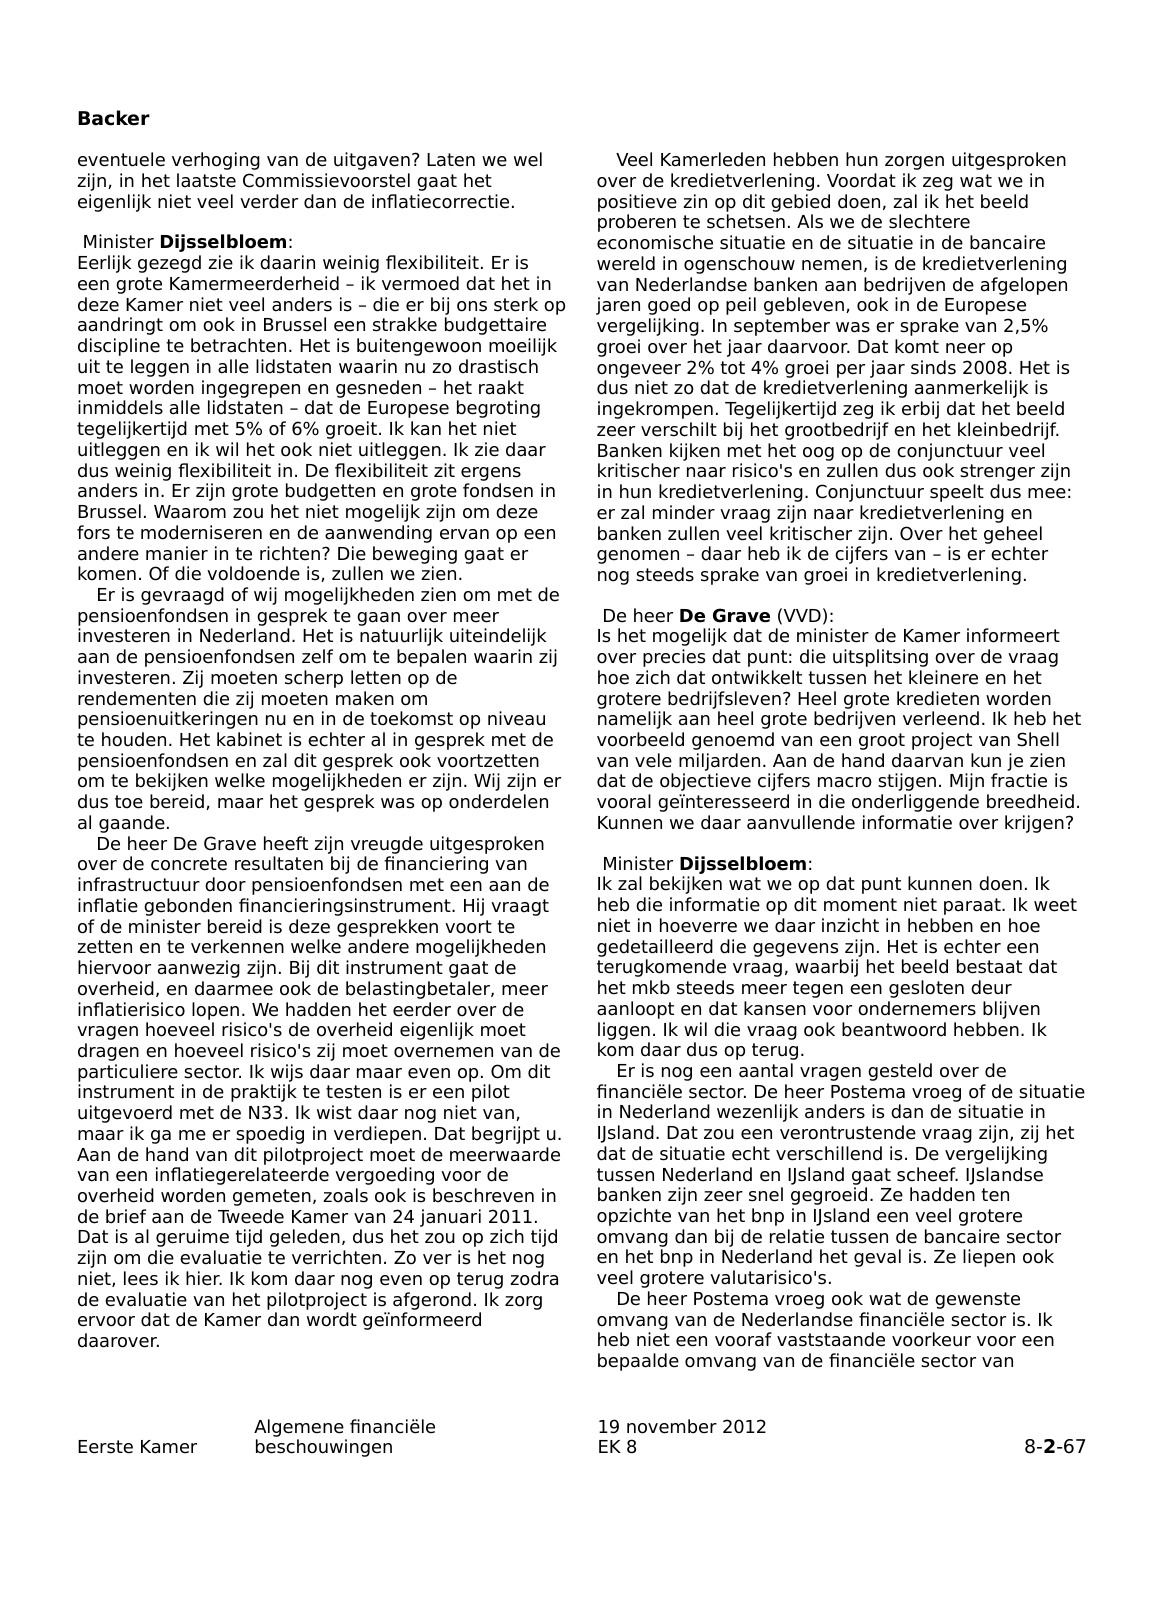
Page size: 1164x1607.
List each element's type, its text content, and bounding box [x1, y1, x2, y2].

text Veel Kamerleden hebben hun zorgen uitgesproken over de kredietverlening. Voordat ik zeg wat we in positieve zin op dit gebied doen, zal ik het beeld proberen te schetsen. Als we de slechtere economische situatie en de situatie in de bancaire wereld in ogenschouw nemen, is de kredietverlening van Nederlandse banken aan bedrijven de afgelopen jaren goed op peil gebleven, ook in de Europese vergelijking. In september was er sprake van 2,5% groei over het jaar daarvoor. Dat komt neer op ongeveer 2% tot 4% groei per jaar sinds 2008. Het is dus niet zo dat de kredietverlening aanmerkelijk is ingekrompen. Tegelijkertijd zeg ik erbij dat het beeld zeer verschilt bij het grootbedrijf en het kleinbedrijf. Banken kijken met het oog op de conjunctuur veel kritischer naar risico's en zullen dus ook strenger zijn in hun kredietverlening. Conjunctuur speelt dus mee: er zal minder vraag zijn naar kredietverlening en banken zullen veel kritischer zijn. Over het geheel genomen – daar heb ik de cijfers van – is er echter nog steeds sprake van groei in kredietverlening. [596, 150, 1087, 586]
text Eerlijk gezegd zie ik daarin weinig flexibiliteit. Er is een grote Kamermeerderheid – ik vermoed dat het in deze Kamer niet veel anders is – die er bij ons sterk op aandringt om ook in Brussel een strakke budgettaire discipline te betrachten. Het is buitengewoon moeilijk uit te leggen in alle lidstaten waarin nu zo drastisch moet worden ingegrepen en gesneden – het raakt inmiddels alle lidstaten – dat de Europese begroting tegelijkertijd met 5% of 6% groeit. Ik kan het niet uitleggen en ik wil het ook niet uitleggen. Ik zie daar dus weinig flexibiliteit in. De flexibiliteit zit ergens anders in. Er zijn grote budgetten en grote fondsen in Brussel. Waarom zou het niet mogelijk zijn om deze fors te moderniseren en de aanwending ervan op een andere manier in te richten? Die beweging gaat er komen. Of die voldoende is, zullen we zien. [77, 253, 567, 585]
text Ik zal bekijken wat we op dat punt kunnen doen. Ik heb die informatie op dit moment niet paraat. Ik weet niet in hoeverre we daar inzicht in hebben en hoe gedetailleerd die gegevens zijn. Het is echter een terugkomende vraag, waarbij het beeld bestaat dat het mkb steeds meer tegen een gesloten deur aanloopt en dat kansen voor ondernemers blijven liggen. Ik wil die vraag ook beantwoord hebben. Ik kom daar dus op terug. [596, 874, 1087, 1061]
text eventuele verhoging van de uitgaven? Laten we wel zijn, in het laatste Commissievoorstel gaat het eigenlijk niet veel verder dan de inflatiecorrectie. [77, 150, 567, 212]
text De heer Postema vroeg ook wat de gewenste omvang van de Nederlandse financiële sector is. Ik heb niet een vooraf vaststaande voorkeur voor een bepaalde omvang van de financiële sector van [596, 1289, 1087, 1372]
text De heer De Grave heeft zijn vreugde uitgesproken over de concrete resultaten bij de financiering van infrastructuur door pensioenfondsen met een aan de inflatie gebonden financieringsinstrument. Hij vraagt of de minister bereid is deze gesprekken voort te zetten en te verkennen welke andere mogelijkheden hiervoor aanwezig zijn. Bij dit instrument gaat de overheid, en daarmee ook de belastingbetaler, meer inflatierisico lopen. We hadden het eerder over de vragen hoeveel risico's de overheid eigenlijk moet dragen en hoeveel risico's zij moet overnemen van de particuliere sector. Ik wijs daar maar even op. Om dit instrument in de praktijk te testen is er een pilot uitgevoerd met de N33. Ik wist daar nog niet van, maar ik ga me er spoedig in verdiepen. Dat begrijpt u. Aan de hand van dit pilotproject moet de meerwaarde van een inflatiegerelateerde vergoeding voor de overheid worden gemeten, zoals ook is beschreven in de brief aan de Tweede Kamer van 24 januari 2011. Dat is al geruime tijd geleden, dus het zou op zich tijd zijn om die evaluatie te verrichten. Zo ver is het nog niet, lees ik hier. Ik kom daar nog even op terug zodra de evaluatie van het pilotproject is afgerond. Ik zorg ervoor dat de Kamer dan wordt geïnformeerd daarover. [77, 833, 567, 1352]
text Er is gevraagd of wij mogelijkheden zien om met de pensioenfondsen in gesprek te gaan over meer investeren in Nederland. Het is natuurlijk uiteindelijk aan de pensioenfondsen zelf om te bepalen waarin zij investeren. Zij moeten scherp letten op de rendementen die zij moeten maken om pensioenuitkeringen nu en in de toekomst op niveau te houden. Het kabinet is echter al in gesprek met de pensioenfondsen en zal dit gesprek ook voortzetten om te bekijken welke mogelijkheden er zijn. Wij zijn er dus toe bereid, maar het gesprek was op onderdelen al gaande. [77, 585, 567, 833]
text Is het mogelijk dat de minister de Kamer informeert over precies dat punt: die uitsplitsing over de vraag hoe zich dat ontwikkelt tussen het kleinere en het grotere bedrijfsleven? Heel grote kredieten worden namelijk aan heel grote bedrijven verleend. Ik heb het voorbeeld genoemd van een groot project van Shell van vele miljarden. Aan de hand daarvan kun je zien dat de objectieve cijfers macro stijgen. Mijn fractie is vooral geïnteresseerd in die onderliggende breedheid. Kunnen we daar aanvullende informatie over krijgen? [596, 626, 1087, 833]
text De heer De Grave (VVD): [596, 606, 1087, 626]
text Minister Dijsselbloem: [77, 232, 567, 253]
text Er is nog een aantal vragen gesteld over de financiële sector. De heer Postema vroeg of de situatie in Nederland wezenlijk anders is dan de situatie in IJsland. Dat zou een verontrustende vraag zijn, zij het dat de situatie echt verschillend is. De vergelijking tussen Nederland en IJsland gaat scheef. IJslandse banken zijn zeer snel gegroeid. Ze hadden ten opzichte van het bnp in IJsland een veel grotere omvang dan bij de relatie tussen de bancaire sector en het bnp in Nederland het geval is. Ze liepen ook veel grotere valutarisico's. [596, 1061, 1087, 1289]
text Minister Dijsselbloem: [596, 853, 1087, 874]
